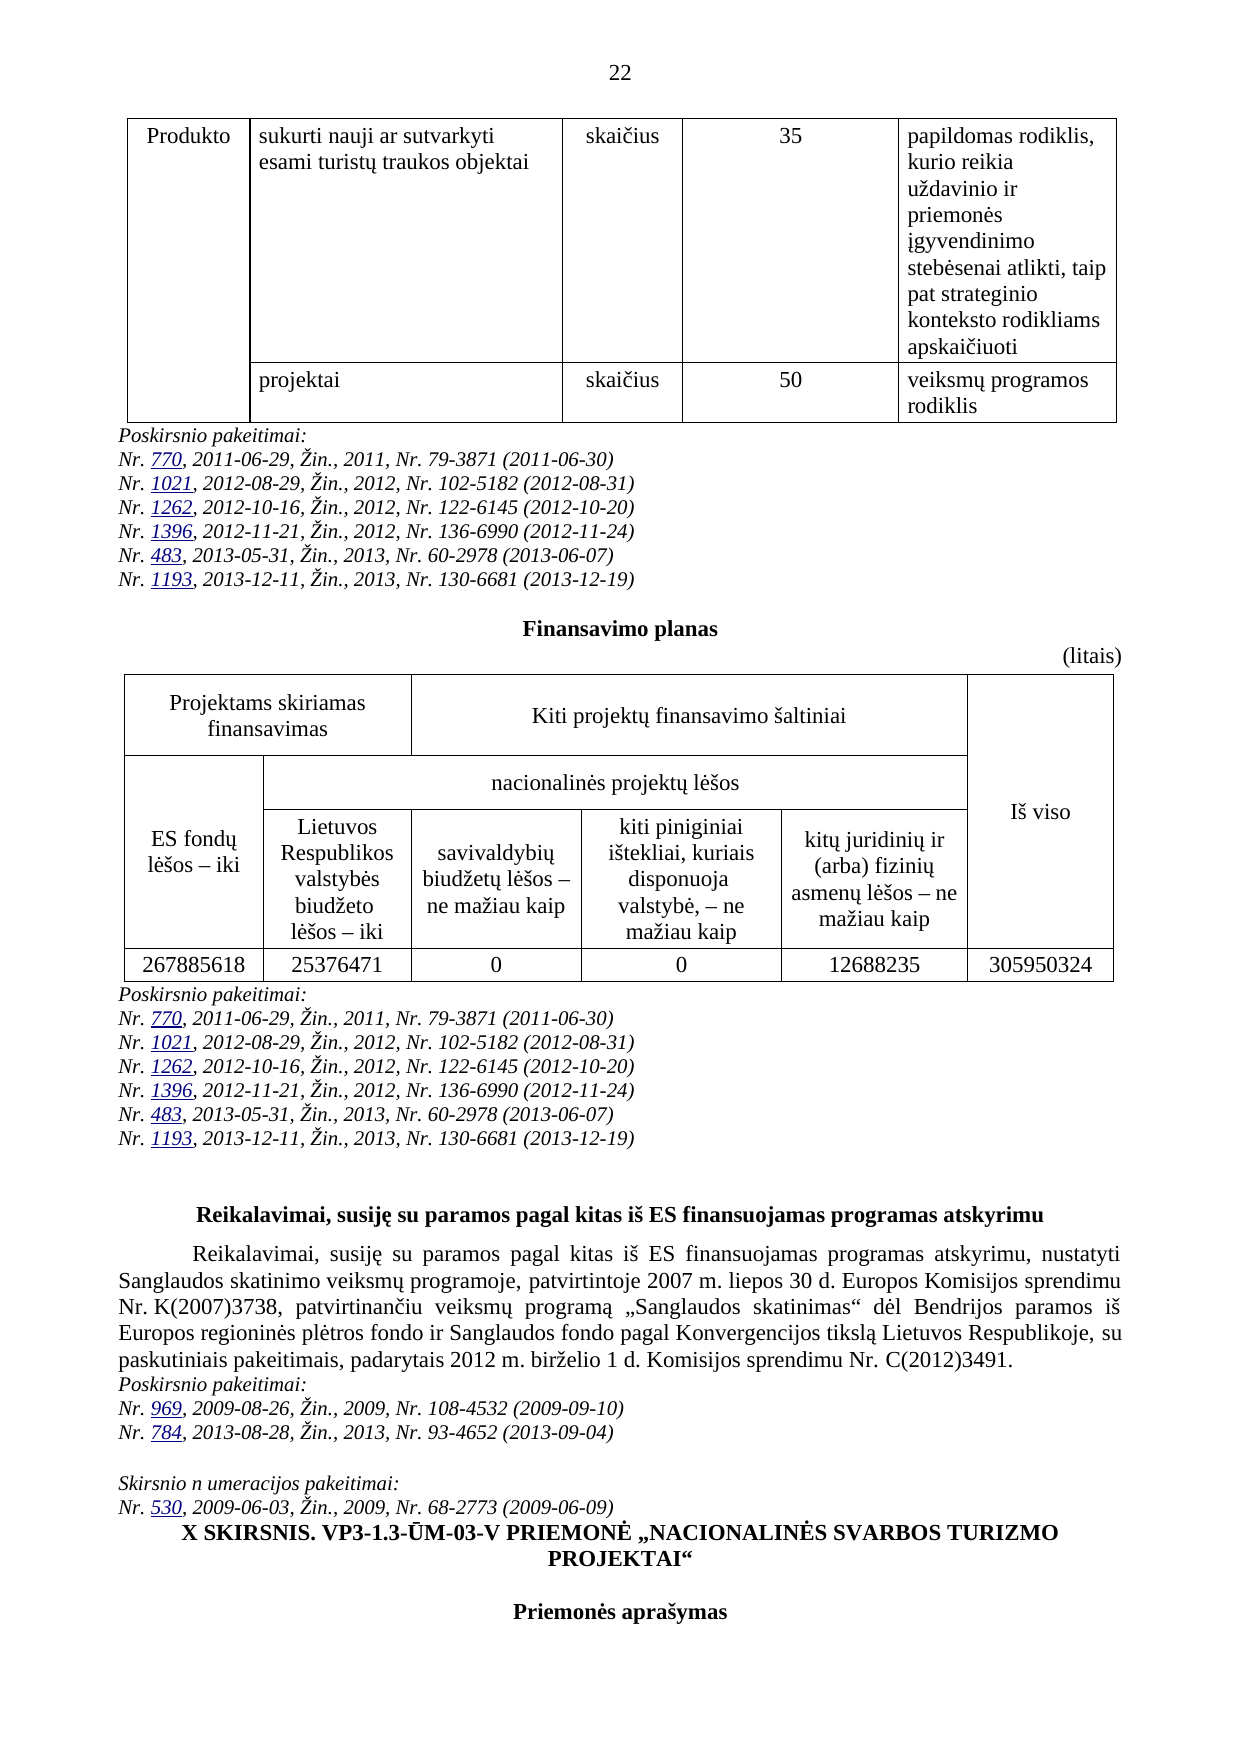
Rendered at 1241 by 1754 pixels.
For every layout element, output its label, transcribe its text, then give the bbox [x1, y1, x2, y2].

text Nr. 770, 2011-06-29, Žin., 2011, Nr. 79-3871 (2011-06-30) [118, 447, 1122, 471]
table_cell nacionalinės projektų lėšos [264, 756, 967, 809]
table_header Iš viso [968, 675, 1113, 947]
text Nr. 1193, 2013-12-11, Žin., 2013, Nr. 130-6681 (2013-12-19) [118, 1126, 1122, 1150]
table_cell papildomas rodiklis, kurio reikia uždavinio ir priemonės įgyvendinimo stebėsenai atlikti, taip pat strateginio konteksto rodikliams apskaičiuoti [899, 119, 1116, 362]
text Reikalavimai, susiję su paramos pagal kitas iš ES finansuojamas programas atskyrimu, nustatyti Sanglaudos skatinimo veiksmų programoje, patvirtintoje 2007 m. liepos 30 d. Europos Komisijos sprendimu Nr. K(2007)3738, patvirtinančiu veiksmų programą „Sanglaudos skatinimas“ dėl Bendrijos paramos iš Europos regioninės plėtros fondo ir Sanglaudos fondo pagal Konvergencijos tikslą Lietuvos Respublikoje, su paskutiniais pakeitimais, padarytais 2012 m. birželio 1 d. Komisijos sprendimu Nr. C(2012)3491. [118, 1240, 1122, 1372]
table_cell skaičius [563, 119, 682, 362]
text Nr. 1193, 2013-12-11, Žin., 2013, Nr. 130-6681 (2013-12-19) [118, 567, 1122, 591]
text Skirsnio n umeracijos pakeitimai: [118, 1471, 1122, 1495]
table_cell projektai [251, 363, 562, 422]
table_cell 50 [683, 363, 898, 422]
table_cell 12688235 [782, 949, 967, 981]
text Finansavimo planas [118, 615, 1122, 642]
table_cell Produkto [128, 119, 249, 422]
text Nr. 483, 2013-05-31, Žin., 2013, Nr. 60-2978 (2013-06-07) [118, 543, 1122, 567]
table_cell 25376471 [264, 949, 411, 981]
text Priemonės aprašymas [118, 1598, 1122, 1624]
table_header Projektams skiriamas finansavimas [125, 675, 411, 755]
text Poskirsnio pakeitimai: [118, 1372, 1122, 1396]
table_cell sukurti nauji ar sutvarkyti esami turistų traukos objektai [251, 119, 562, 362]
table_cell savivaldybių biudžetų lėšos – ne mažiau kaip [412, 810, 581, 947]
text Reikalavimai, susiję su paramos pagal kitas iš ES finansuojamas programas atskyrimu [118, 1201, 1122, 1228]
text Nr. 1021, 2012-08-29, Žin., 2012, Nr. 102-5182 (2012-08-31) [118, 1030, 1122, 1054]
text Nr. 969, 2009-08-26, Žin., 2009, Nr. 108-4532 (2009-09-10) [118, 1396, 1122, 1420]
list (litais) [118, 642, 1122, 668]
text Nr. 1262, 2012-10-16, Žin., 2012, Nr. 122-6145 (2012-10-20) [118, 1054, 1122, 1078]
subtitle X Skirsnis. VP3-1.3-ŪM-03-V PRIEMONĖ „NACIONALINĖS SVARBOS TURIZMO PROJEKTAI“ [118, 1519, 1122, 1572]
text Nr. 1262, 2012-10-16, Žin., 2012, Nr. 122-6145 (2012-10-20) [118, 495, 1122, 519]
table_cell ES fondų lėšos – iki [125, 756, 263, 947]
table_cell 35 [683, 119, 898, 362]
text Nr. 784, 2013-08-28, Žin., 2013, Nr. 93-4652 (2013-09-04) [118, 1420, 1122, 1444]
table_cell kitų juridinių ir (arba) fizinių asmenų lėšos – ne mažiau kaip [782, 810, 967, 947]
text Nr. 1396, 2012-11-21, Žin., 2012, Nr. 136-6990 (2012-11-24) [118, 519, 1122, 543]
table_cell skaičius [563, 363, 682, 422]
table_cell 0 [582, 949, 781, 981]
text Nr. 483, 2013-05-31, Žin., 2013, Nr. 60-2978 (2013-06-07) [118, 1102, 1122, 1126]
table_cell veiksmų programos rodiklis [899, 363, 1116, 422]
table_header Kiti projektų finansavimo šaltiniai [412, 675, 967, 755]
table_cell Lietuvos Respublikos valstybės biudžeto lėšos – iki [264, 810, 411, 947]
text Nr. 1396, 2012-11-21, Žin., 2012, Nr. 136-6990 (2012-11-24) [118, 1078, 1122, 1102]
text Nr. 530, 2009-06-03, Žin., 2009, Nr. 68-2773 (2009-06-09) [118, 1495, 1122, 1519]
table_cell 305950324 [968, 949, 1113, 981]
table_cell 267885618 [125, 949, 263, 981]
table_cell 0 [412, 949, 581, 981]
table_cell kiti piniginiai ištekliai, kuriais disponuoja valstybė, – ne mažiau kaip [582, 810, 781, 947]
text Poskirsnio pakeitimai: [118, 423, 1122, 447]
text Nr. 770, 2011-06-29, Žin., 2011, Nr. 79-3871 (2011-06-30) [118, 1006, 1122, 1030]
text Poskirsnio pakeitimai: [118, 982, 1122, 1006]
text Nr. 1021, 2012-08-29, Žin., 2012, Nr. 102-5182 (2012-08-31) [118, 471, 1122, 495]
